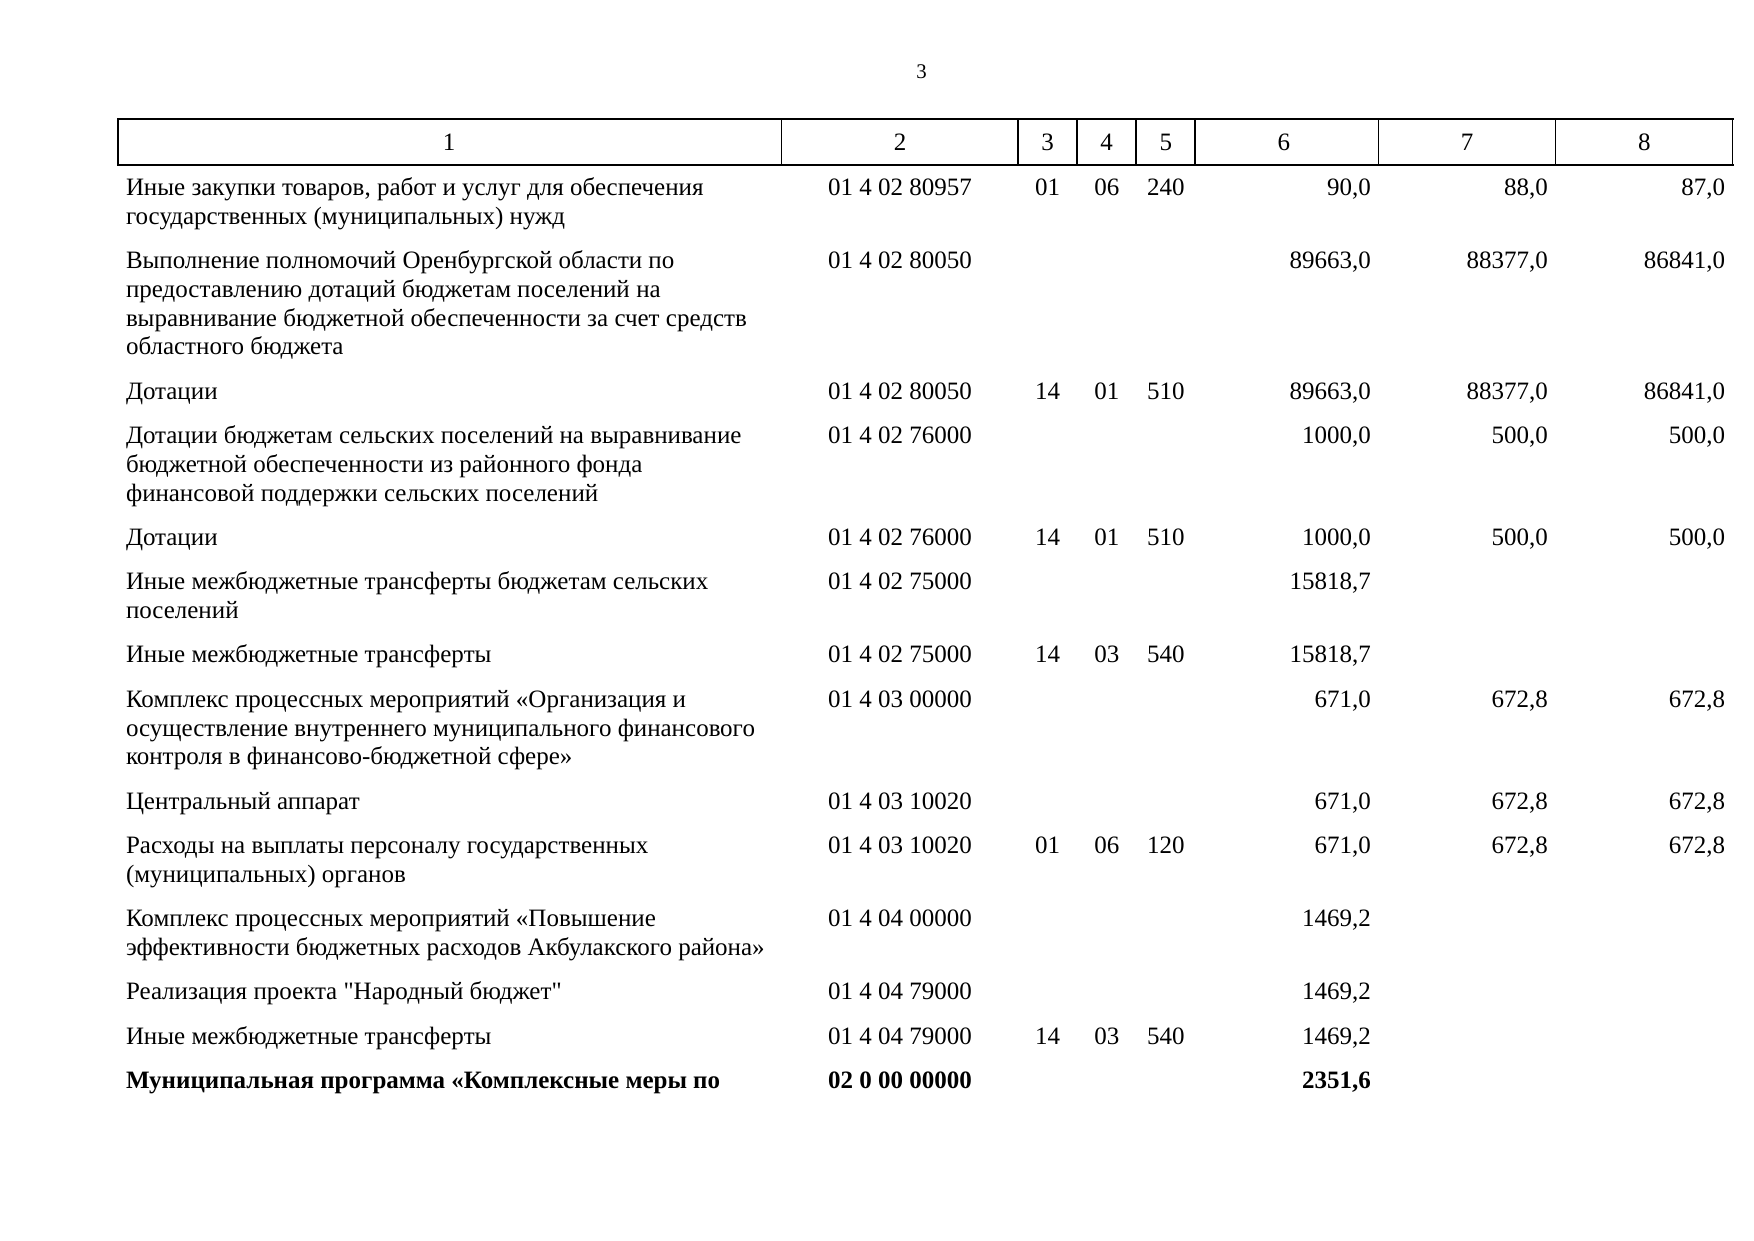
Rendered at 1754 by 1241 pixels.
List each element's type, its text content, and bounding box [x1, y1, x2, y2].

table_cell [1378, 1013, 1555, 1057]
table_cell 01 [1077, 514, 1136, 558]
table_cell 672,8 [1378, 778, 1555, 822]
table_cell [1136, 676, 1195, 778]
table_cell 1469,2 [1195, 1013, 1378, 1057]
table_cell Иные межбюджетные трансферты [118, 1013, 782, 1057]
table_cell [1136, 895, 1195, 968]
table_cell 86841,0 [1555, 368, 1733, 412]
table_cell 01 4 03 00000 [782, 676, 1018, 778]
table_cell 14 [1018, 514, 1077, 558]
table_header 6 [1203, 128, 1364, 156]
table_cell [1136, 969, 1195, 1013]
table_cell 01 [1077, 368, 1136, 412]
table_header 5 [1144, 128, 1187, 156]
table_cell 671,0 [1195, 676, 1378, 778]
table_cell [1018, 969, 1077, 1013]
table_cell Комплекс процессных мероприятий «Организация и осуществление внутреннего муниципального финансового контроля в финансово-бюджетной сфере» [118, 676, 782, 778]
table_cell [1378, 1057, 1555, 1102]
table_cell [1136, 237, 1195, 368]
table_cell [1378, 559, 1555, 632]
table_cell 1469,2 [1195, 969, 1378, 1013]
table_cell 88,0 [1378, 166, 1555, 237]
table_cell 01 4 04 79000 [782, 1013, 1018, 1057]
table_cell [1555, 1013, 1733, 1057]
table_cell 88377,0 [1378, 237, 1555, 368]
table_cell Дотации [118, 514, 782, 558]
table_header [1019, 120, 1076, 164]
table_cell Иные межбюджетные трансферты бюджетам сельских поселений [118, 559, 782, 632]
table_header 8 [1563, 128, 1725, 156]
table_cell Выполнение полномочий Оренбургской области по предоставлению дотаций бюджетам поселений на выравнивание бюджетной обеспеченности за счет средств областного бюджета [118, 237, 782, 368]
table_cell 540 [1136, 1013, 1195, 1057]
table_cell [1077, 412, 1136, 514]
table_cell 14 [1018, 632, 1077, 676]
table_cell 15818,7 [1195, 559, 1378, 632]
table_cell [1136, 412, 1195, 514]
table_cell 01 4 04 00000 [782, 895, 1018, 968]
table_cell 500,0 [1555, 514, 1733, 558]
table_header [1379, 120, 1555, 164]
table_cell Иные межбюджетные трансферты [118, 632, 782, 676]
table_cell 510 [1136, 368, 1195, 412]
table_cell [1136, 1057, 1195, 1102]
table_cell Дотации [118, 368, 782, 412]
table_cell 01 4 03 10020 [782, 822, 1018, 895]
table_cell 14 [1018, 368, 1077, 412]
table_cell [1018, 412, 1077, 514]
table_header 7 [1386, 128, 1548, 156]
table_cell 672,8 [1378, 822, 1555, 895]
table_cell 1000,0 [1195, 514, 1378, 558]
table_cell Реализация проекта "Народный бюджет" [118, 969, 782, 1013]
table_cell [1555, 559, 1733, 632]
table_cell [1077, 778, 1136, 822]
table_cell 90,0 [1195, 166, 1378, 237]
table_cell 01 4 03 10020 [782, 778, 1018, 822]
table_cell [1378, 632, 1555, 676]
table_cell 87,0 [1555, 166, 1733, 237]
table_cell 1469,2 [1195, 895, 1378, 968]
table_cell 01 4 02 75000 [782, 559, 1018, 632]
table_cell [1018, 778, 1077, 822]
table_header [1137, 120, 1194, 164]
table_cell 500,0 [1555, 412, 1733, 514]
table_cell [1018, 676, 1077, 778]
table_cell [1077, 676, 1136, 778]
table_cell 672,8 [1555, 778, 1733, 822]
table_cell 540 [1136, 632, 1195, 676]
table_cell [1555, 895, 1733, 968]
table_cell [1077, 895, 1136, 968]
table_cell 86841,0 [1555, 237, 1733, 368]
table_cell 06 [1077, 166, 1136, 237]
table_cell [1136, 778, 1195, 822]
table_cell 01 4 02 80050 [782, 368, 1018, 412]
table_cell Комплекс процессных мероприятий «Повышение эффективности бюджетных расходов Акбулакского района» [118, 895, 782, 968]
table_header [1556, 120, 1732, 164]
table_cell 89663,0 [1195, 237, 1378, 368]
table_header [782, 120, 1017, 164]
table_cell [1136, 559, 1195, 632]
table_cell [1018, 1057, 1077, 1102]
table_cell 03 [1077, 1013, 1136, 1057]
table_cell Центральный аппарат [118, 778, 782, 822]
table_cell 15818,7 [1195, 632, 1378, 676]
table_cell [1555, 1057, 1733, 1102]
table_cell [1018, 559, 1077, 632]
table_cell 672,8 [1378, 676, 1555, 778]
table_cell 01 4 02 75000 [782, 632, 1018, 676]
table_cell 672,8 [1555, 676, 1733, 778]
table_cell 01 4 02 76000 [782, 412, 1018, 514]
table_cell 89663,0 [1195, 368, 1378, 412]
table_cell 01 4 02 76000 [782, 514, 1018, 558]
table_cell 01 4 02 80050 [782, 237, 1018, 368]
table_header 1 [126, 128, 772, 156]
table_header 3 [1026, 128, 1069, 156]
table_cell 500,0 [1378, 412, 1555, 514]
table_cell [1378, 895, 1555, 968]
table_cell 02 0 00 00000 [782, 1057, 1018, 1102]
table_cell 671,0 [1195, 822, 1378, 895]
table_cell [1077, 1057, 1136, 1102]
table_cell 01 4 04 79000 [782, 969, 1018, 1013]
table_cell Муниципальная программа «Комплексные меры по [118, 1057, 782, 1102]
table_cell 88377,0 [1378, 368, 1555, 412]
table_cell 01 4 02 80957 [782, 166, 1018, 237]
table_cell [1555, 632, 1733, 676]
table_cell 06 [1077, 822, 1136, 895]
table_cell 01 [1018, 166, 1077, 237]
table_cell 510 [1136, 514, 1195, 558]
table_cell 14 [1018, 1013, 1077, 1057]
table_cell 1000,0 [1195, 412, 1378, 514]
table_cell [1018, 237, 1077, 368]
table_cell 671,0 [1195, 778, 1378, 822]
table_cell [1077, 237, 1136, 368]
table_cell [1077, 969, 1136, 1013]
table_cell 03 [1077, 632, 1136, 676]
table_header 2 [790, 128, 1010, 156]
table_header [1196, 120, 1378, 164]
table_cell [1018, 895, 1077, 968]
table_cell 240 [1136, 166, 1195, 237]
table_header [1078, 120, 1135, 164]
table_cell [1077, 559, 1136, 632]
table_cell 01 [1018, 822, 1077, 895]
table_header [119, 120, 781, 164]
table_cell Иные закупки товаров, работ и услуг для обеспечения государственных (муниципальных) нужд [118, 166, 782, 237]
table_cell [1378, 969, 1555, 1013]
table_cell 672,8 [1555, 822, 1733, 895]
table_cell 120 [1136, 822, 1195, 895]
table_cell Дотации бюджетам сельских поселений на выравнивание бюджетной обеспеченности из районного фонда финансовой поддержки сельских поселений [118, 412, 782, 514]
table_cell [1555, 969, 1733, 1013]
table_cell 500,0 [1378, 514, 1555, 558]
table_cell 2351,6 [1195, 1057, 1378, 1102]
table_header 4 [1085, 128, 1128, 156]
table_cell Расходы на выплаты персоналу государственных (муниципальных) органов [118, 822, 782, 895]
